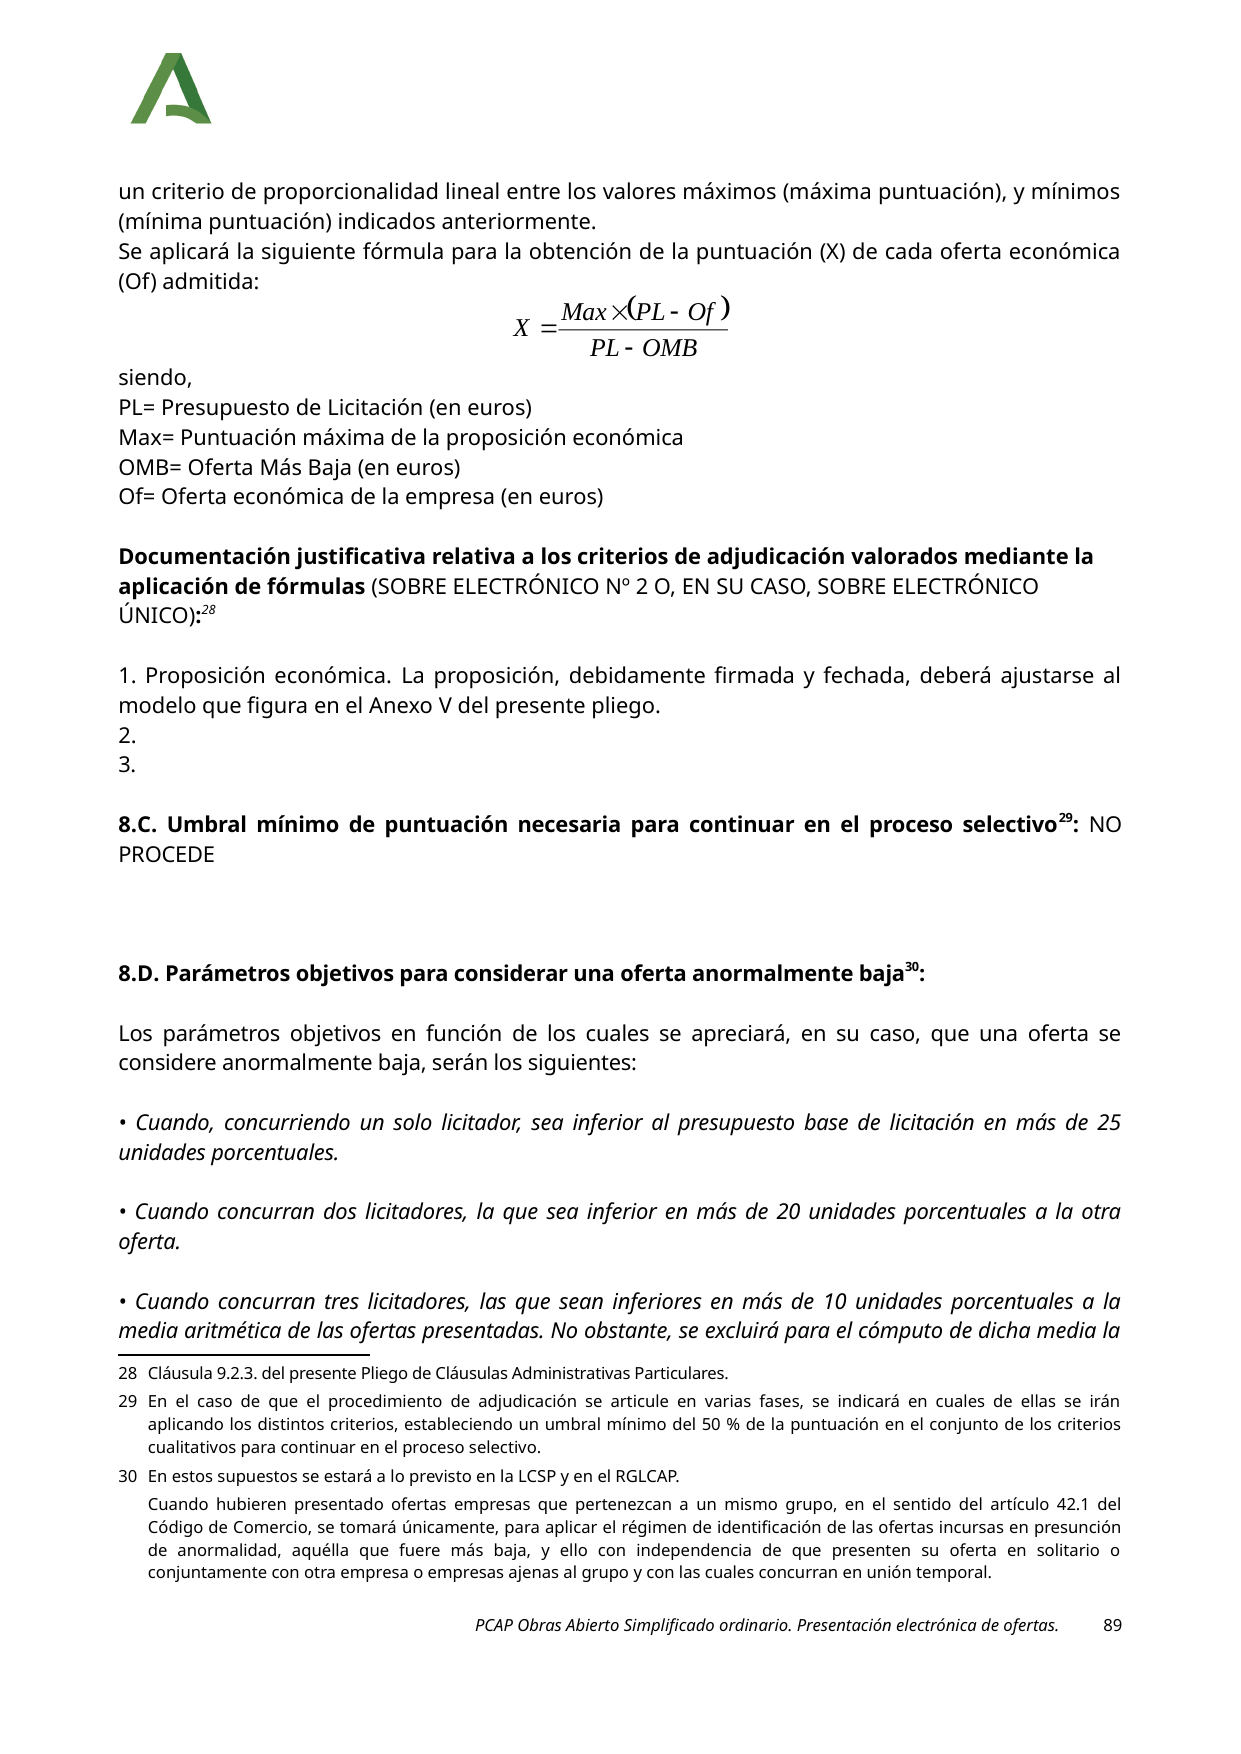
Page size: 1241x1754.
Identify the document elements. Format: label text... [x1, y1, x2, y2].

text • Cuando concurran dos licitadores, la que sea inferior en más de 20 unidades porcentuales a la otra oferta. [118, 1196, 1122, 1256]
text 8.D. Parámetros objetivos para considerar una oferta anormalmente baja: [118, 958, 1122, 988]
text Cuando hubieren presentado ofertas empresas que pertenezcan a un mismo grupo, en el sentido del artículo 42.1 del Código de Comercio, se tomará únicamente, para aplicar el régimen de identificación de las ofertas incursas en presunción de anormalidad, aquélla que fuere más baja, y ello con independencia de que presenten su oferta en solitario o conjuntamente con otra empresa o empresas ajenas al grupo y con las cuales concurran en unión temporal. [118, 1493, 1122, 1584]
text 1. Proposición económica. La proposición, debidamente firmada y fechada, deberá ajustarse al modelo que figura en el Anexo V del presente pliego. [118, 660, 1122, 720]
text siendo, [118, 362, 1122, 392]
text Los parámetros objetivos en función de los cuales se apreciará, en su caso, que una oferta se considere anormalmente baja, serán los siguientes: [118, 1018, 1122, 1077]
text En estos supuestos se estará a lo previsto en la LCSP y en el RGLCAP. [118, 1464, 1122, 1487]
text un criterio de proporcionalidad lineal entre los valores máximos (máxima puntuación), y mínimos (mínima puntuación) indicados anteriormente. [118, 176, 1122, 236]
text Cláusula 9.2.3. del presente Pliego de Cláusulas Administrativas Particulares. [118, 1361, 1122, 1384]
text Se aplicará la siguiente fórmula para la obtención de la puntuación (X) de cada oferta económica (Of) admitida: [118, 236, 1122, 296]
text PL= Presupuesto de Licitación (en euros) [118, 392, 1122, 422]
text En el caso de que el procedimiento de adjudicación se articule en varias fases, se indicará en cuales de ellas se irán aplicando los distintos criterios, estableciendo un umbral mínimo del 50 % de la puntuación en el conjunto de los criterios cualitativos para continuar en el proceso selectivo. [118, 1390, 1122, 1458]
text Documentación justificativa relativa a los criterios de adjudicación valorados mediante la aplicación de fórmulas (SOBRE ELECTRÓNICO Nº 2 O, EN SU CASO, SOBRE ELECTRÓNICO ÚNICO): [118, 541, 1122, 630]
text OMB= Oferta Más Baja (en euros) [118, 452, 1122, 481]
text 8.C. Umbral mínimo de puntuación necesaria para continuar en el proceso selectivo: NO PROCEDE [118, 809, 1122, 869]
text Max= Puntuación máxima de la proposición económica [118, 422, 1122, 452]
picture [127, 48, 216, 128]
text 2. [118, 720, 1122, 749]
text • Cuando, concurriendo un solo licitador, sea inferior al presupuesto base de licitación en más de 25 unidades porcentuales. [118, 1107, 1122, 1167]
text • Cuando concurran tres licitadores, las que sean inferiores en más de 10 unidades porcentuales a la media aritmética de las ofertas presentadas. No obstante, se excluirá para el cómputo de dicha media la [118, 1286, 1122, 1345]
text 3. [118, 749, 1122, 779]
text Of= Oferta económica de la empresa (en euros) [118, 481, 1122, 511]
